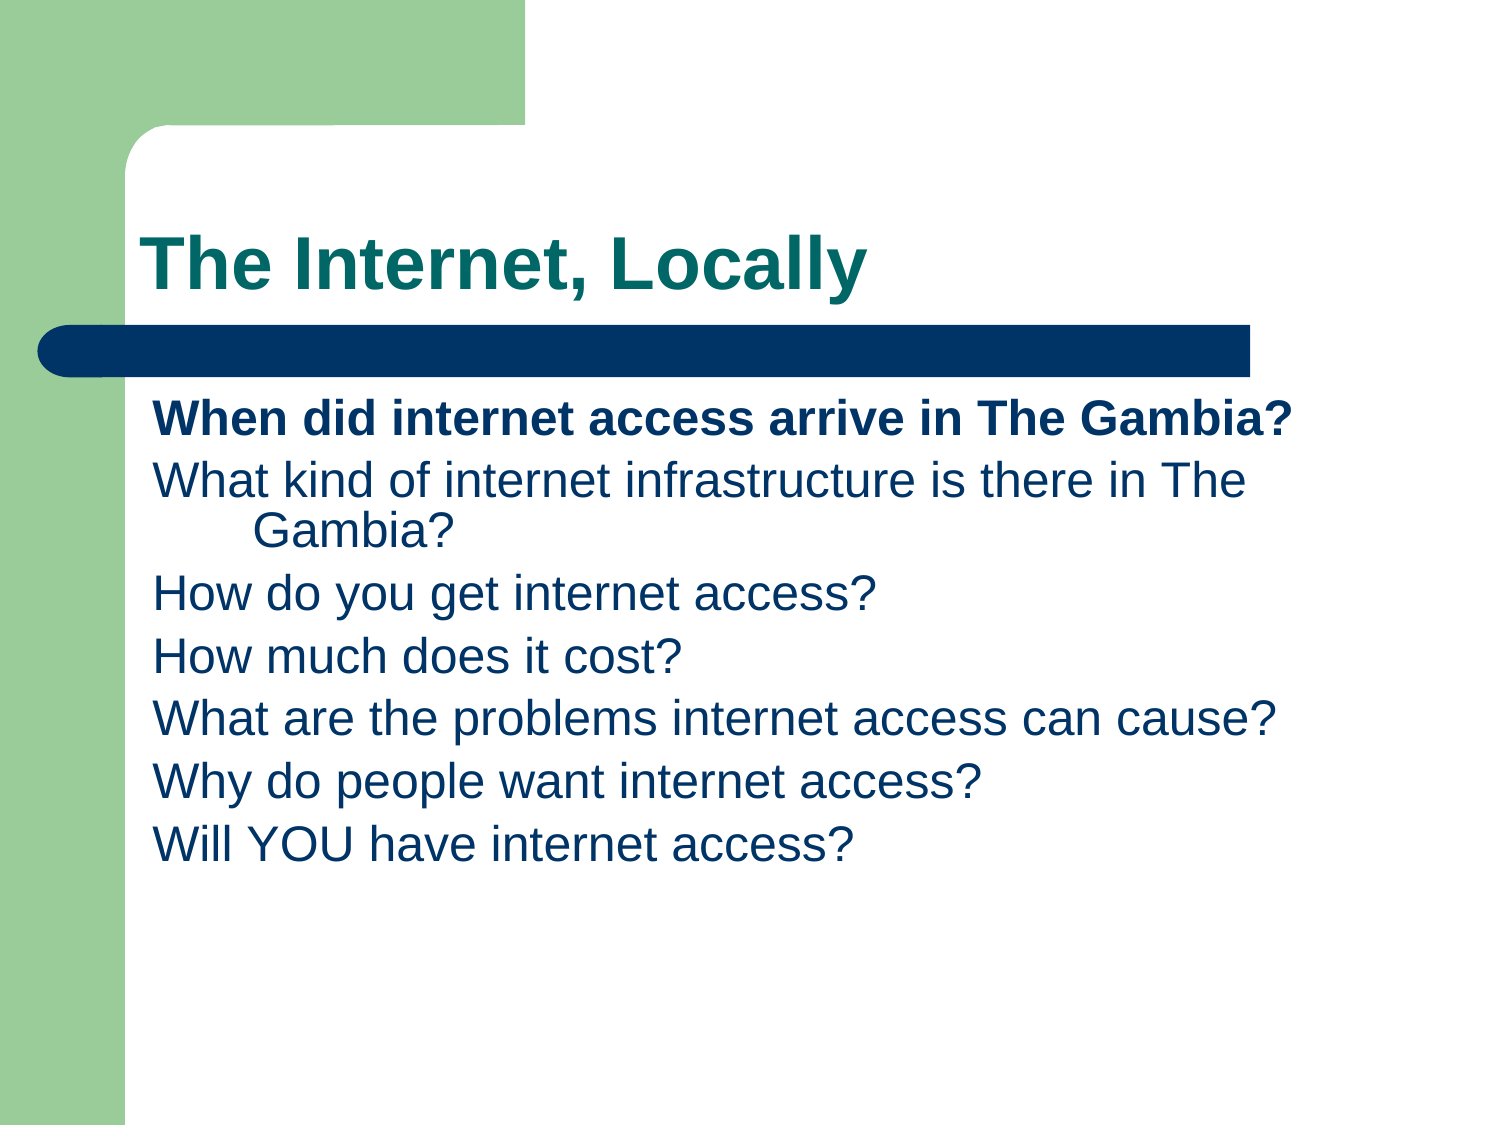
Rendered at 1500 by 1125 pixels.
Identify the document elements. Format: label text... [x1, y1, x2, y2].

title The Internet, Locally [124, 124, 1425, 313]
list When did internet access arrive in The Gambia? What kind of internet infrastructure is there in The Gambia? How do you get internet access? How much does it cost? What are the problems internet access can cause? Why do people want internet access? Will YOU have internet access? [137, 387, 1400, 999]
